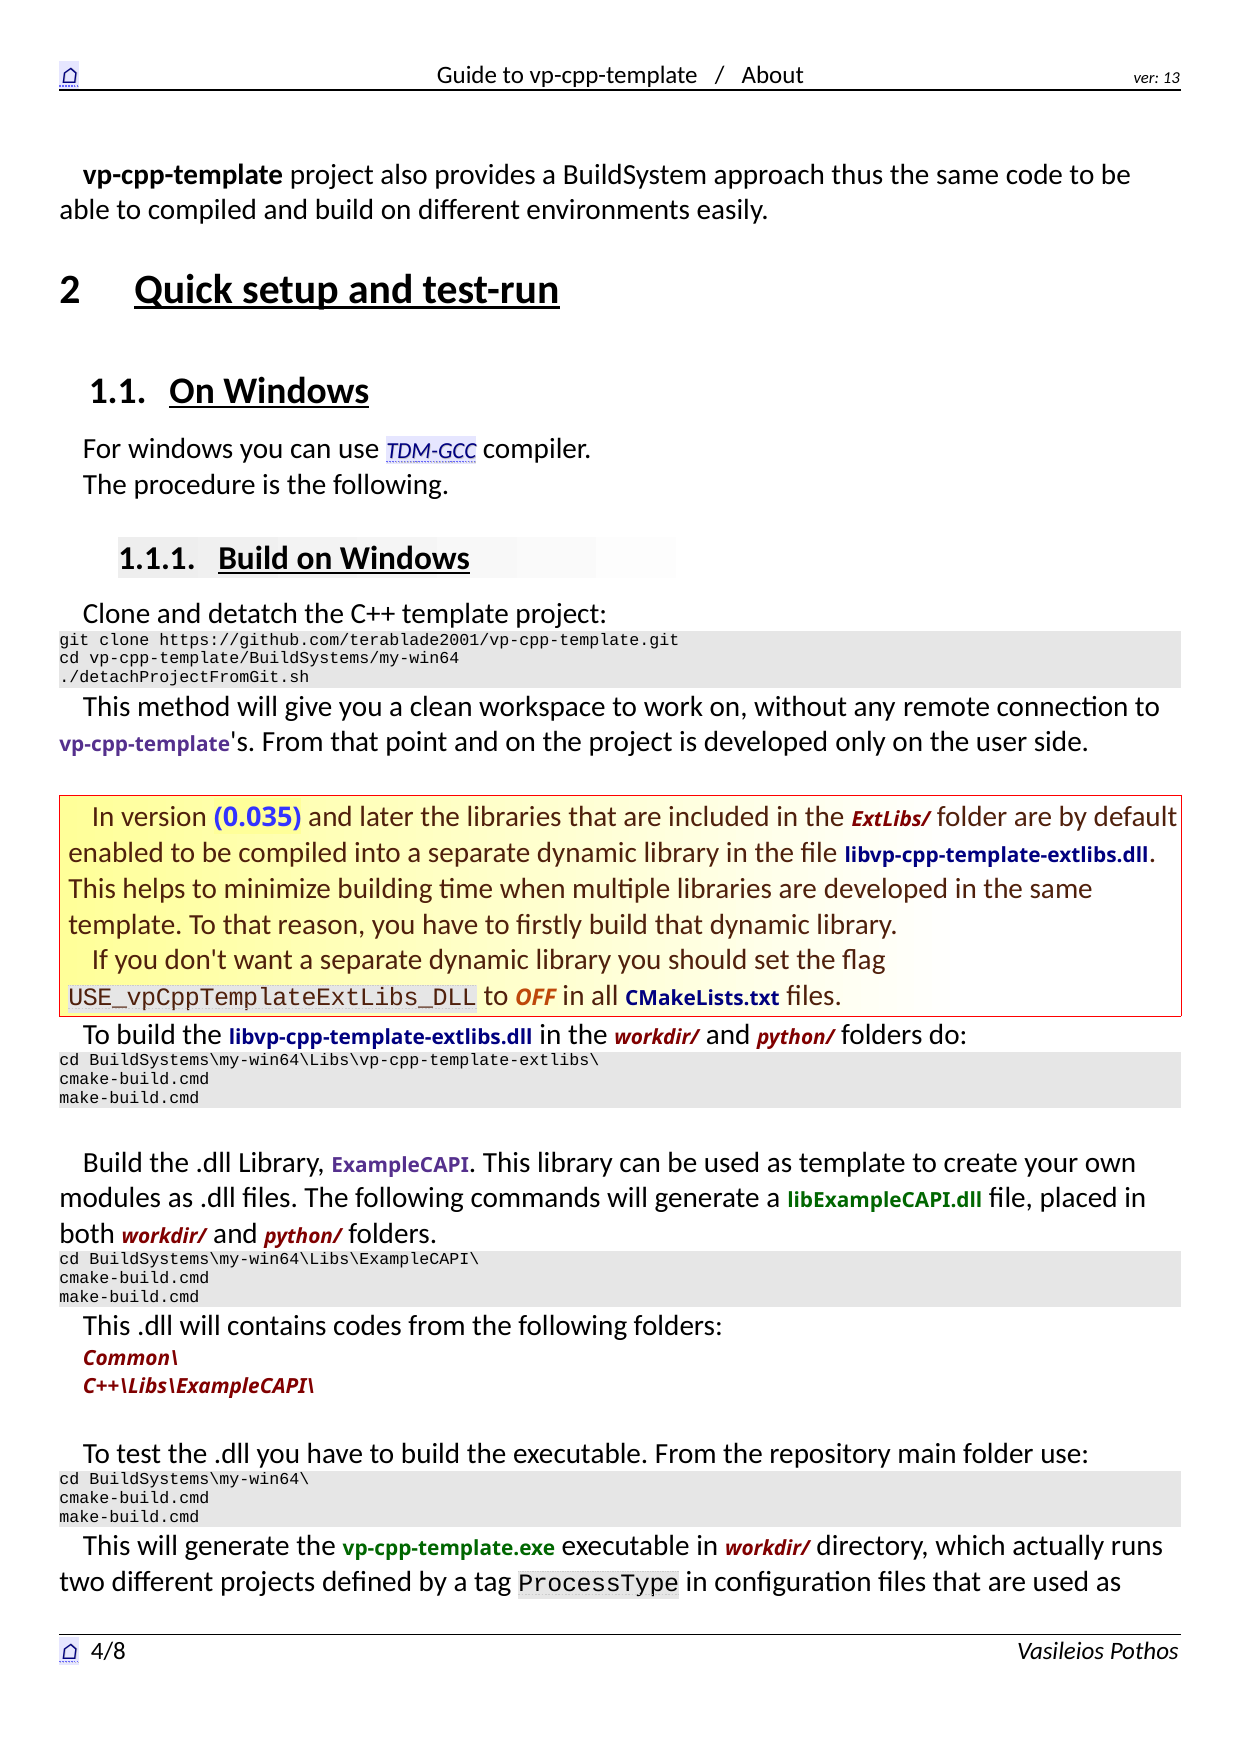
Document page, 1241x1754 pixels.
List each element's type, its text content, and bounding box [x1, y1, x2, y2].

text This will generate the vp-cpp-template.exe executable in workdir/ directory, which actually runs two different projects defined by a tag ProcessType in configuration files that are used as [59, 1527, 1181, 1599]
text vp-cpp-template project also provides a BuildSystem approach thus the same code to be able to compiled and build on different environments easily. [59, 156, 1181, 227]
text cmake-build.cmd [59, 1269, 1181, 1288]
text Common\ [59, 1343, 1181, 1371]
text cd BuildSystems\my-win64\Libs\vp-cpp-template-extlibs\ [59, 1052, 1181, 1070]
text ./detachProjectFromGit.sh [59, 669, 1181, 688]
text To test the .dll you have to build the executable. From the repository main folder use: [59, 1435, 1181, 1471]
text The procedure is the following. [59, 466, 1181, 502]
text This method will give you a clean workspace to work on, without any remote connection to vp-cpp-template's. From that point and on the project is developed only on the user side. [59, 688, 1181, 759]
text cd BuildSystems\my-win64\Libs\ExampleCAPI\ [59, 1251, 1181, 1269]
text Clone and detatch the C++ template project: [59, 596, 1181, 631]
text make-build.cmd [59, 1288, 1181, 1307]
text cd vp-cpp-template/BuildSystems/my-win64 [59, 650, 1181, 669]
text cmake-build.cmd [59, 1490, 1181, 1509]
text make-build.cmd [59, 1089, 1181, 1108]
text C++\Libs\ExampleCAPI\ [59, 1371, 1181, 1400]
subtitle On Windows [88, 367, 1181, 413]
text For windows you can use TDM-GCC compiler. [59, 430, 1181, 466]
text To build the libvp-cpp-template-extlibs.dll in the workdir/ and python/ folders do: [59, 1017, 1181, 1052]
text cmake-build.cmd [59, 1070, 1181, 1089]
text In version (0.035) and later the libraries that are included in the ExtLibs/ folder are by default enabled to be compiled into a separate dynamic library in the file libvp-cpp-template-extlibs.dll. This helps to minimize building time when multiple libraries are developed in the same template. To that reason, you have to firstly build that dynamic library. [60, 796, 1181, 938]
text make-build.cmd [59, 1509, 1181, 1527]
text This .dll will contains codes from the following folders: [59, 1307, 1181, 1343]
text Build the .dll Library, ExampleCAPI. This library can be used as template to create your own modules as .dll files. The following commands will generate a libExampleCAPI.dll file, placed in both workdir/ and python/ folders. [59, 1144, 1181, 1251]
subtitle Build on Windows [118, 537, 1181, 578]
text git clone https://github.com/terablade2001/vp-cpp-template.git [59, 631, 1181, 650]
text If you don't want a separate dynamic library you should set the flag USE_vpCppTemplateExtLibs_DLL to OFF in all CMakeLists.txt files. [60, 938, 1181, 1016]
subtitle Quick setup and test-run [59, 263, 1181, 313]
text cd BuildSystems\my-win64\ [59, 1471, 1181, 1490]
